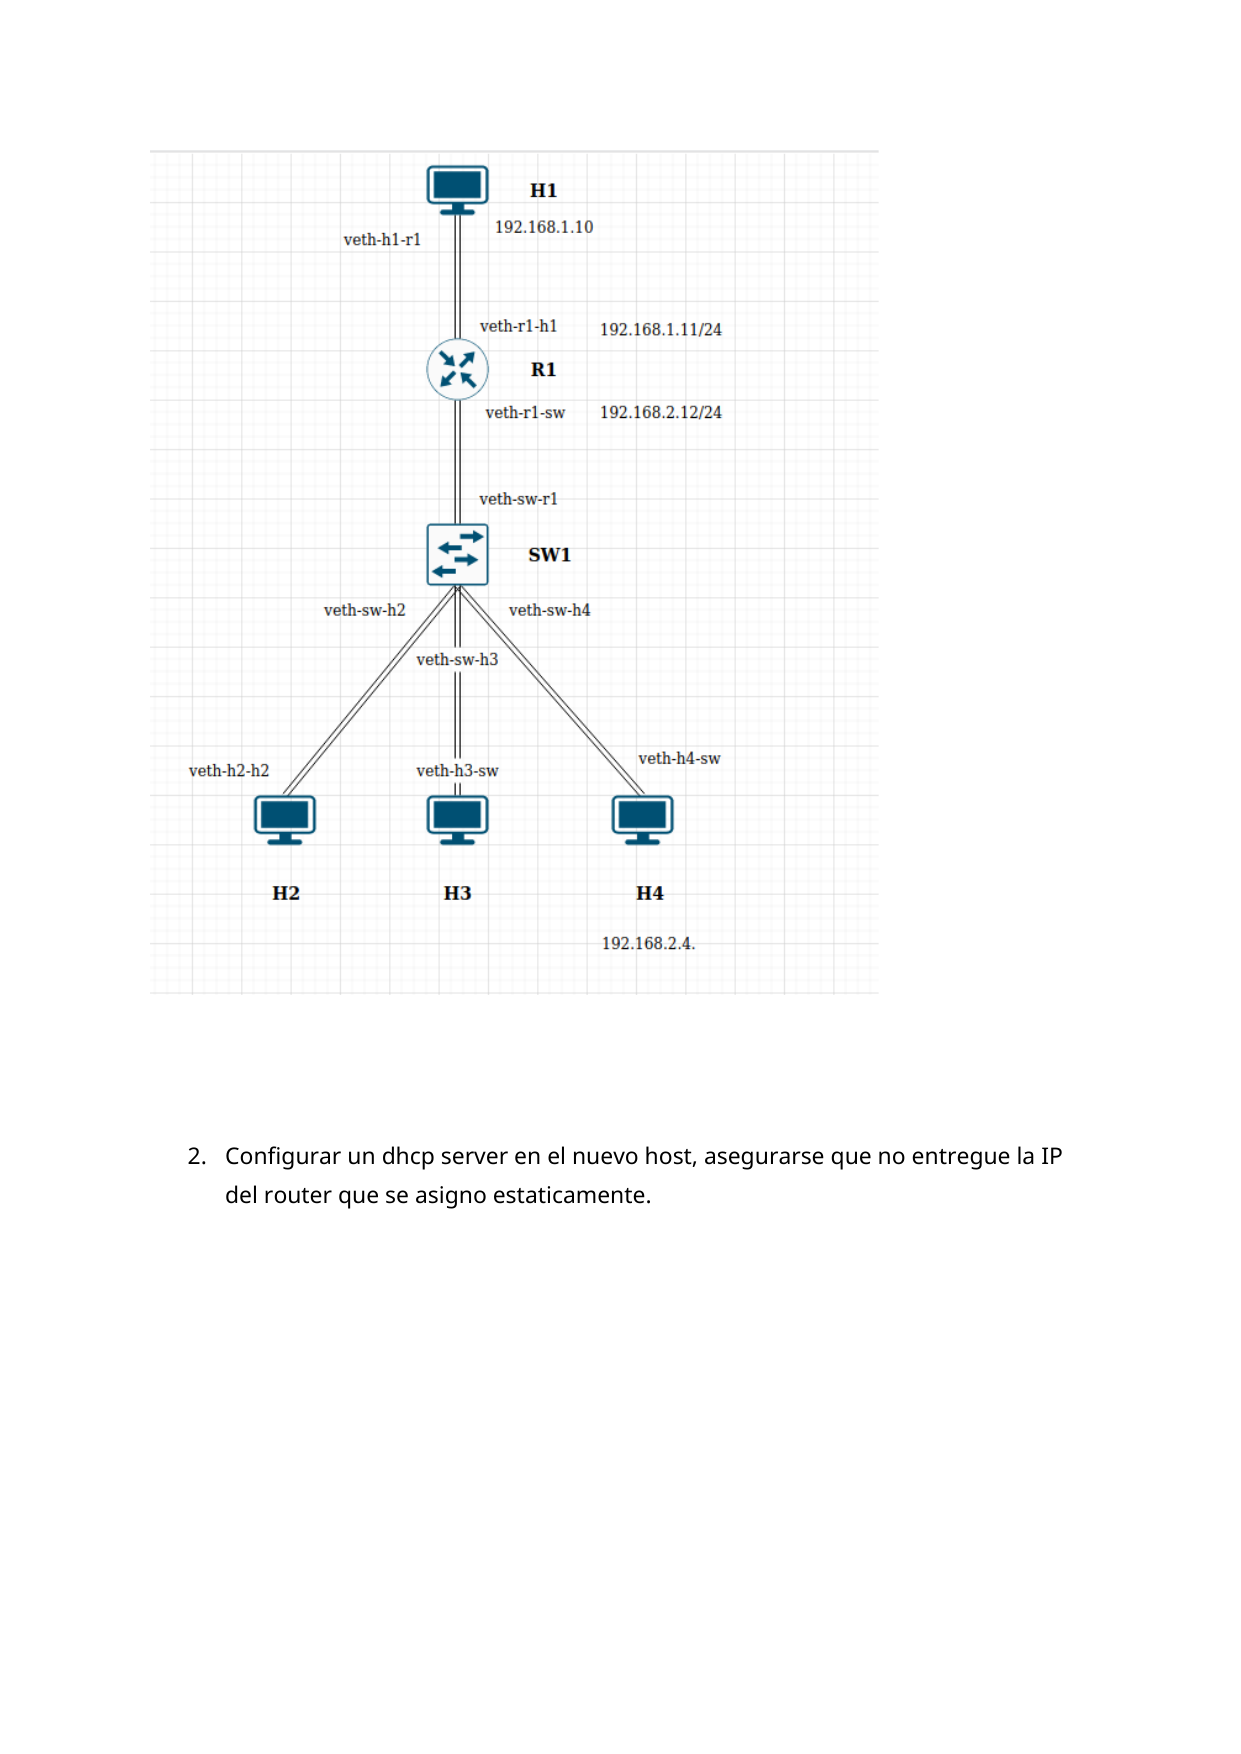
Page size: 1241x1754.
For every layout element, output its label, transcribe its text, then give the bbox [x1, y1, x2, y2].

list Configurar un dhcp server en el nuevo host, asegurarse que no entregue la IP del router que se asigno estaticamente. [187, 1139, 1090, 1210]
picture [150, 150, 879, 995]
